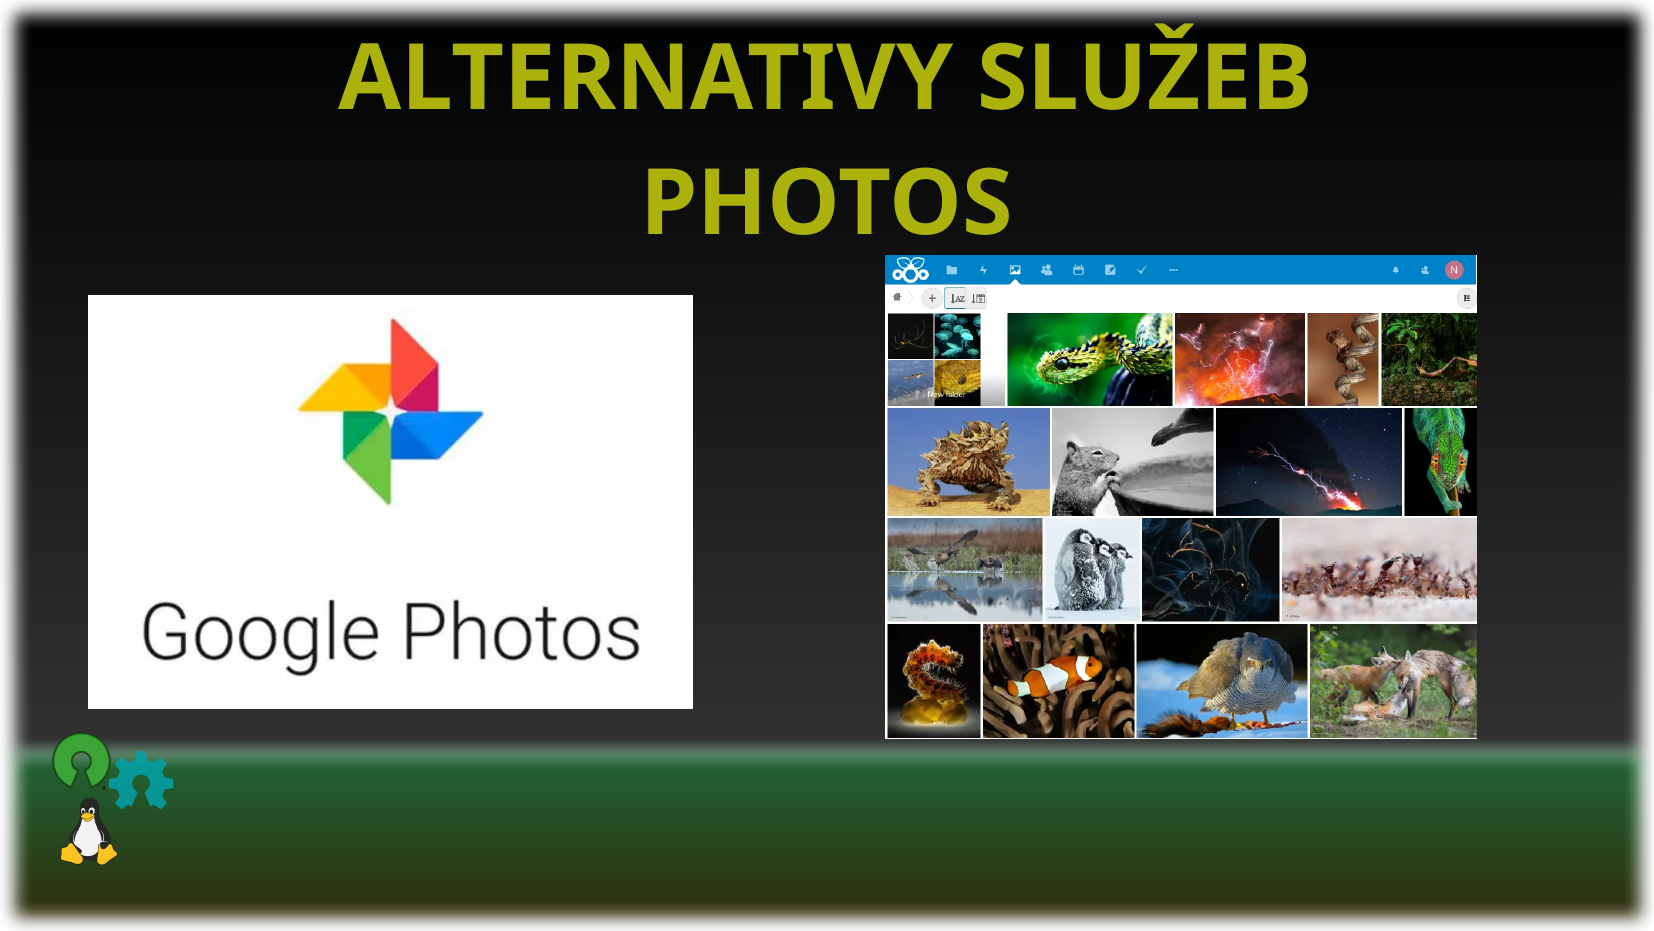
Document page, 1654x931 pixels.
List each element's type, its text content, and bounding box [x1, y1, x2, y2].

picture [44, 726, 119, 866]
picture [982, 264, 991, 272]
picture [88, 295, 693, 709]
picture [885, 259, 1477, 739]
picture [1139, 266, 1144, 274]
title Alternativy Služeb PHOTOS [82, 29, 1571, 244]
picture [1073, 266, 1085, 276]
picture [947, 266, 957, 277]
picture [1010, 269, 1020, 274]
picture [1105, 265, 1115, 276]
picture [1469, 255, 1477, 260]
picture [1042, 265, 1052, 275]
